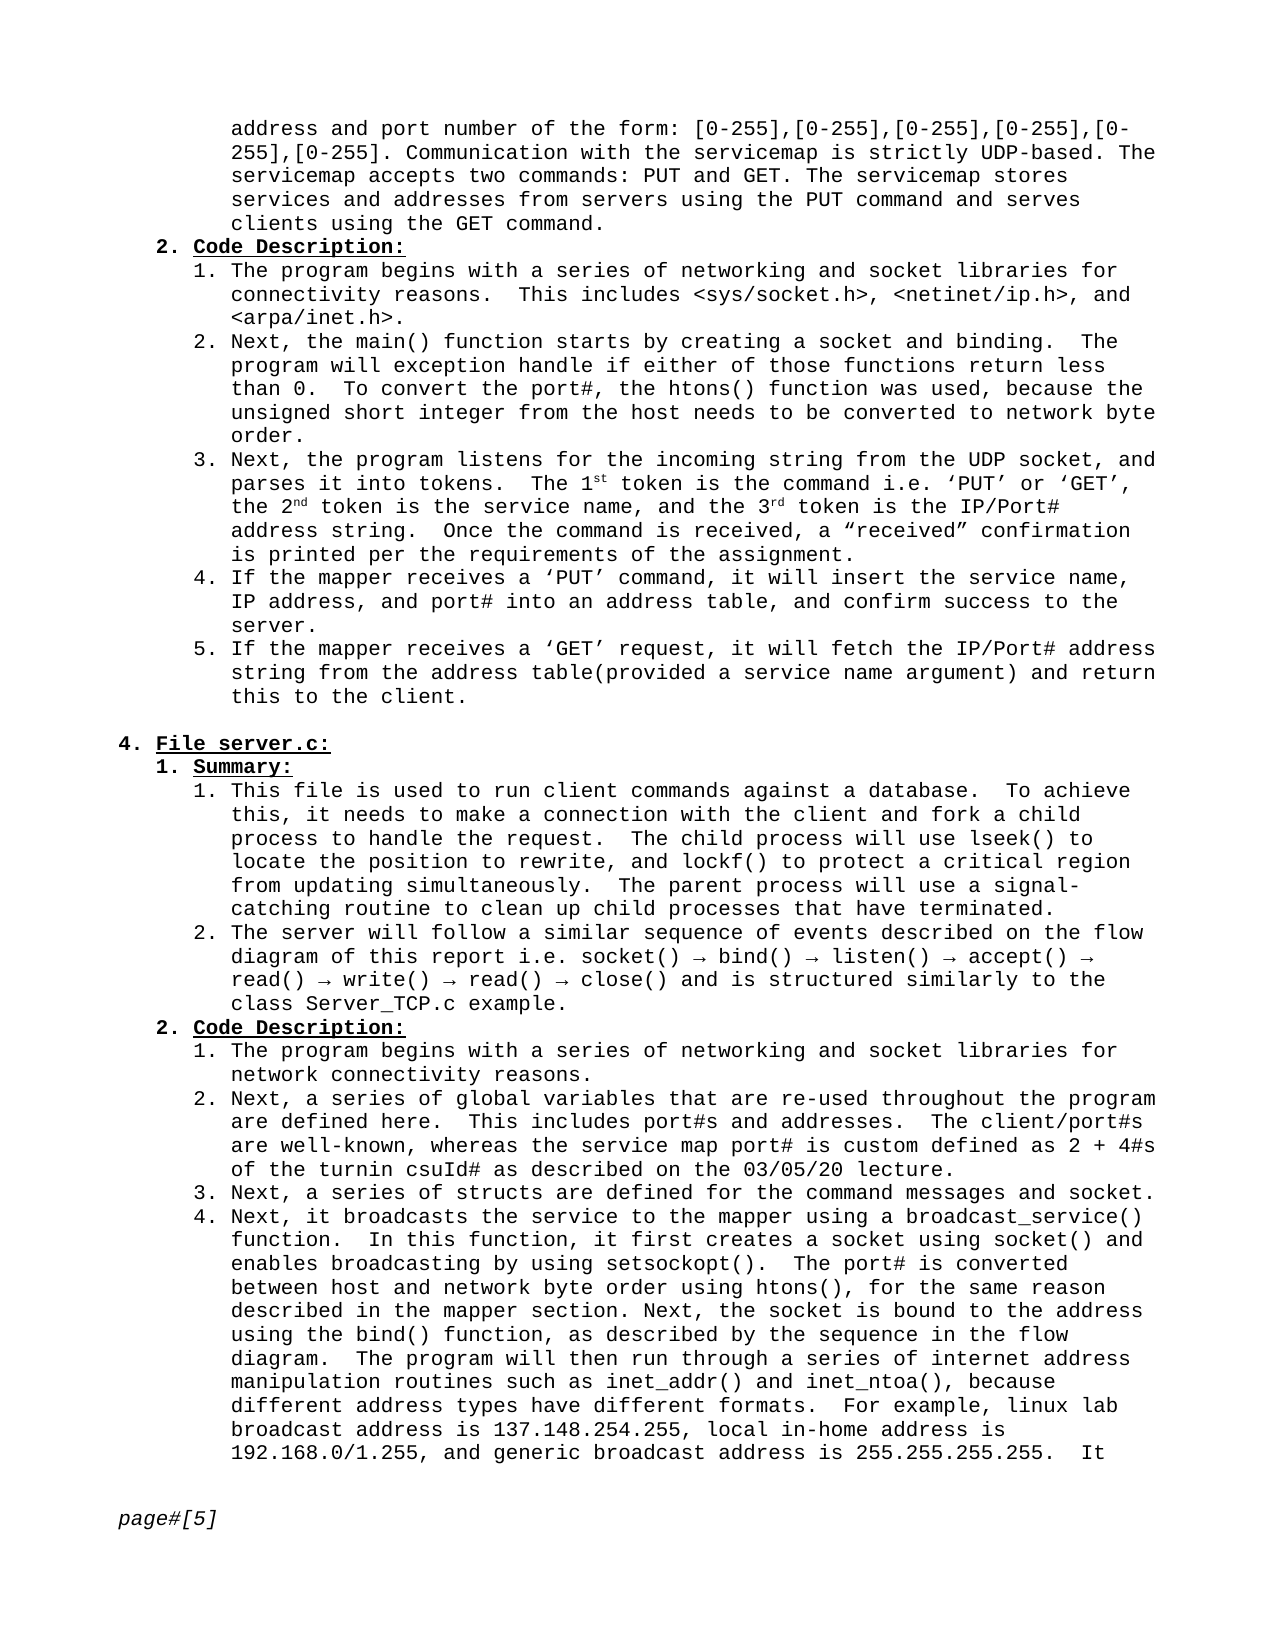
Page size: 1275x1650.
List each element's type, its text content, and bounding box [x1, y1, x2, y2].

list This file is used to run client commands against a database. To achieve this, it needs to make a connection with the client and fork a child process to handle the request. The child process will use lseek() to locate the position to rewrite, and lockf() to protect a critical region from updating simultaneously. The parent process will use a signal-catching routine to clean up child processes that have terminated. [193, 780, 1157, 922]
list File server.c: [118, 733, 1157, 757]
list Next, a series of structs are defined for the command messages and socket. [193, 1182, 1157, 1206]
list Code Description: [156, 236, 1157, 260]
list If the mapper receives a ‘PUT’ command, it will insert the service name, IP address, and port# into an address table, and confirm success to the server. [193, 567, 1157, 638]
list Summary: [156, 757, 1157, 780]
list The server will follow a similar sequence of events described on the flow diagram of this report i.e. socket() → bind() → listen() → accept() → read() → write() → read() → close() and is structured similarly to the class Server_TCP.c example. [193, 922, 1157, 1017]
list The program begins with a series of networking and socket libraries for network connectivity reasons. [193, 1040, 1157, 1088]
list address and port number of the form: [0-255],[0-255],[0-255],[0-255],[0-255],[0-255]. Communication with the servicemap is strictly UDP-based. The servicemap accepts two commands: PUT and GET. The servicemap stores services and addresses from servers using the PUT command and serves clients using the GET command. [193, 118, 1157, 236]
list Code Description: [156, 1017, 1157, 1040]
list Next, the main() function starts by creating a socket and binding. The program will exception handle if either of those functions return less than 0. To convert the port#, the htons() function was used, because the unsigned short integer from the host needs to be converted to network byte order. [193, 331, 1157, 449]
list Next, the program listens for the incoming string from the UDP socket, and parses it into tokens. The 1st token is the command i.e. ‘PUT’ or ‘GET’, the 2nd token is the service name, and the 3rd token is the IP/Port# address string. Once the command is received, a “received” confirmation is printed per the requirements of the assignment. [193, 449, 1157, 567]
list If the mapper receives a ‘GET’ request, it will fetch the IP/Port# address string from the address table(provided a service name argument) and return this to the client. [193, 638, 1157, 709]
list Next, a series of global variables that are re-used throughout the program are defined here. This includes port#s and addresses. The client/port#s are well-known, whereas the service map port# is custom defined as 2 + 4#s of the turnin csuId# as described on the 03/05/20 lecture. [193, 1088, 1157, 1182]
list Next, it broadcasts the service to the mapper using a broadcast_service() function. In this function, it first creates a socket using socket() and enables broadcasting by using setsockopt(). The port# is converted between host and network byte order using htons(), for the same reason described in the mapper section. Next, the socket is bound to the address using the bind() function, as described by the sequence in the flow diagram. The program will then run through a series of internet address manipulation routines such as inet_addr() and inet_ntoa(), because different address types have different formats. For example, linux lab broadcast address is 137.148.254.255, local in-home address is 192.168.0/1.255, and generic broadcast address is 255.255.255.255. It [193, 1206, 1157, 1466]
list The program begins with a series of networking and socket libraries for connectivity reasons. This includes <sys/socket.h>, <netinet/ip.h>, and <arpa/inet.h>. [193, 260, 1157, 331]
